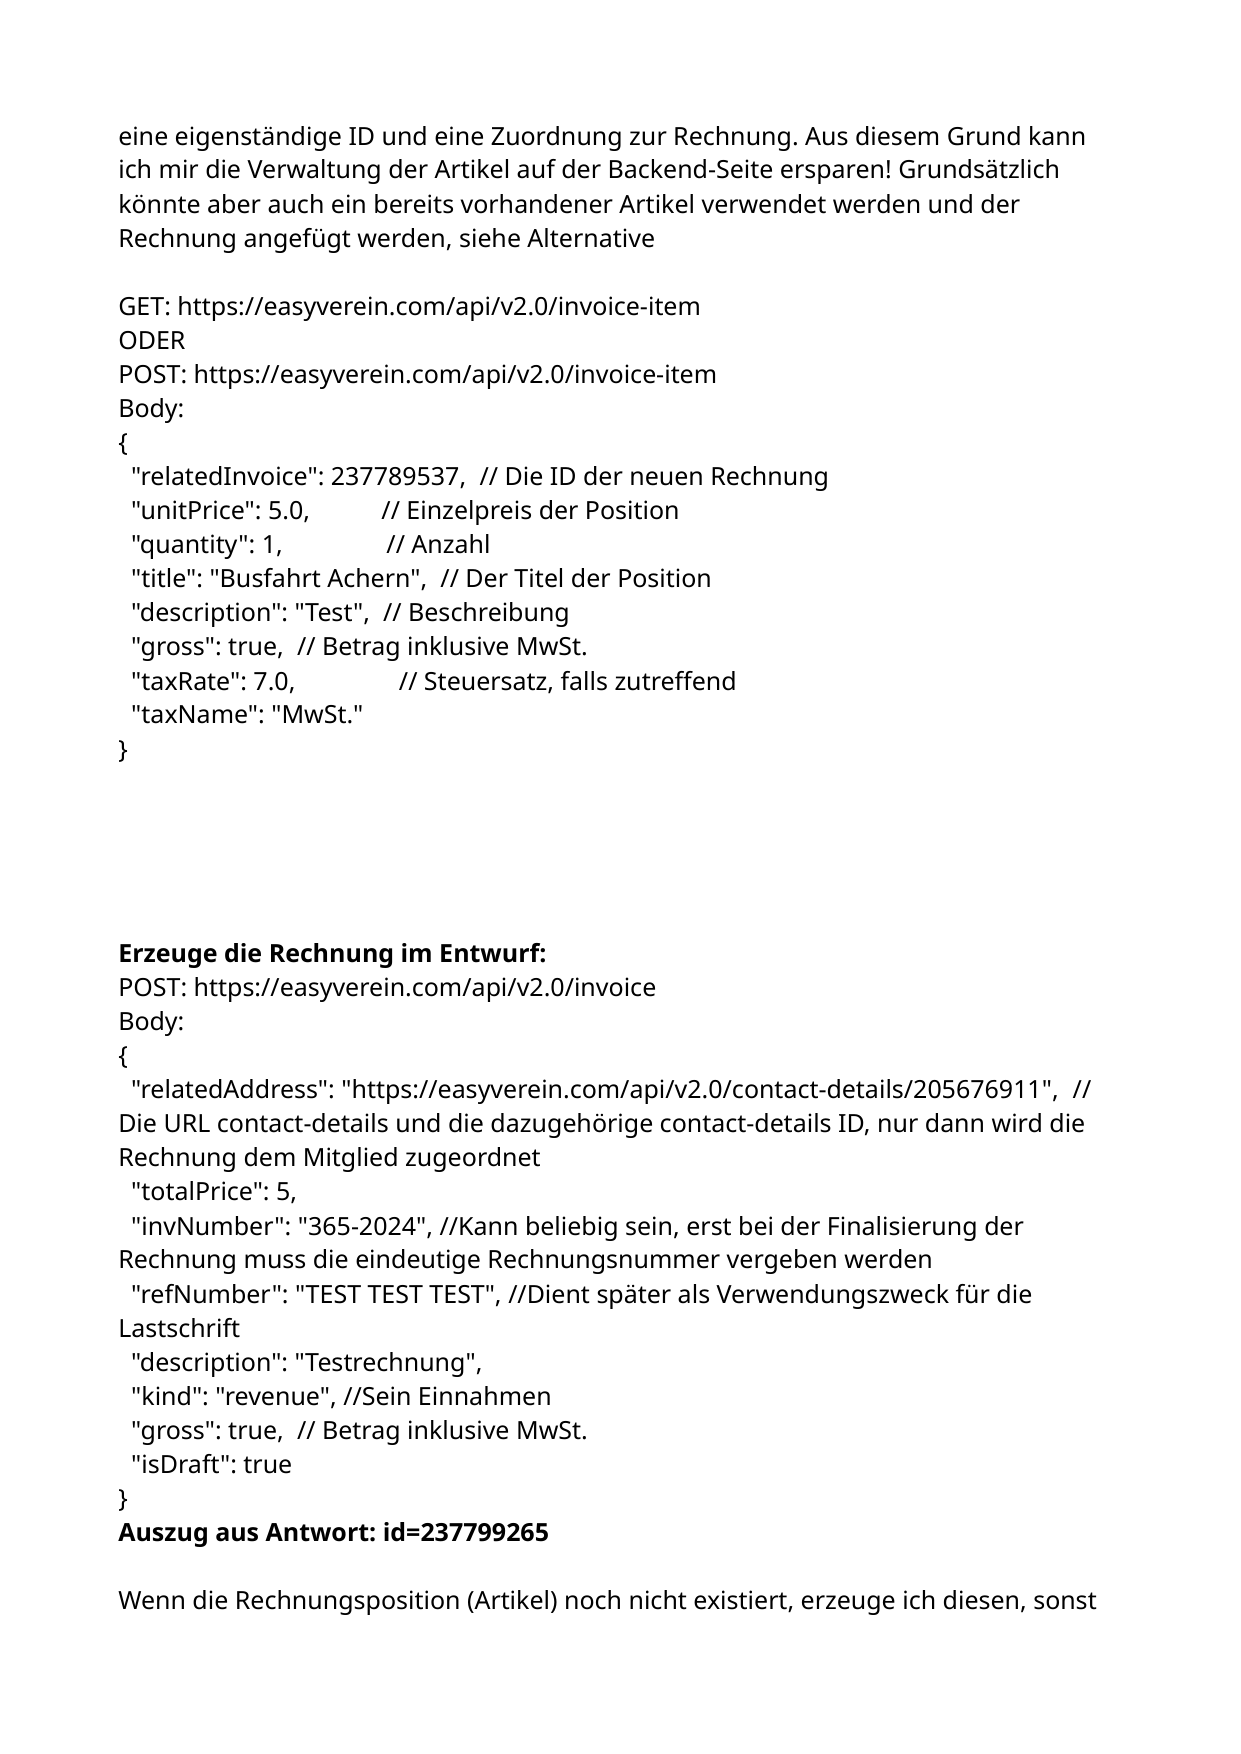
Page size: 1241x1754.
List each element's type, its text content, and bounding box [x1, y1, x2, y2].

text eine eigenständige ID und eine Zuordnung zur Rechnung. Aus diesem Grund kann ich mir die Verwaltung der Artikel auf der Backend-Seite ersparen! Grundsätzlich könnte aber auch ein bereits vorhandener Artikel verwendet werden und der Rechnung angefügt werden, siehe Alternative GET: https://easyverein.com/api/v2.0/invoice-item ODER POST: https://easyverein.com/api/v2.0/invoice-item Body: { "relatedInvoice": 237789537, // Die ID der neuen Rechnung "unitPrice": 5.0, // Einzelpreis der Position "quantity": 1, // Anzahl "title": "Busfahrt Achern", // Der Titel der Position "description": "Test", // Beschreibung "gross": true, // Betrag inklusive MwSt. "taxRate": 7.0, // Steuersatz, falls zutreffend "taxName": "MwSt." } [118, 118, 1122, 833]
text Erzeuge die Rechnung im Entwurf: POST: https://easyverein.com/api/v2.0/invoice Body: { "relatedAddress": "https://easyverein.com/api/v2.0/contact-details/205676911", // Die URL contact-details und die dazugehörige contact-details ID, nur dann wird die Rechnung dem Mitglied zugeordnet "totalPrice": 5, "invNumber": "365-2024", //Kann beliebig sein, erst bei der Finalisierung der Rechnung muss die eindeutige Rechnungsnummer vergeben werden "refNumber": "TEST TEST TEST", //Dient später als Verwendungszweck für die Lastschrift "description": "Testrechnung", "kind": "revenue", //Sein Einnahmen "gross": true, // Betrag inklusive MwSt. "isDraft": true } Auszug aus Antwort: id=237799265 Wenn die Rechnungsposition (Artikel) noch nicht existiert, erzeuge ich diesen, sonst [118, 936, 1122, 1617]
